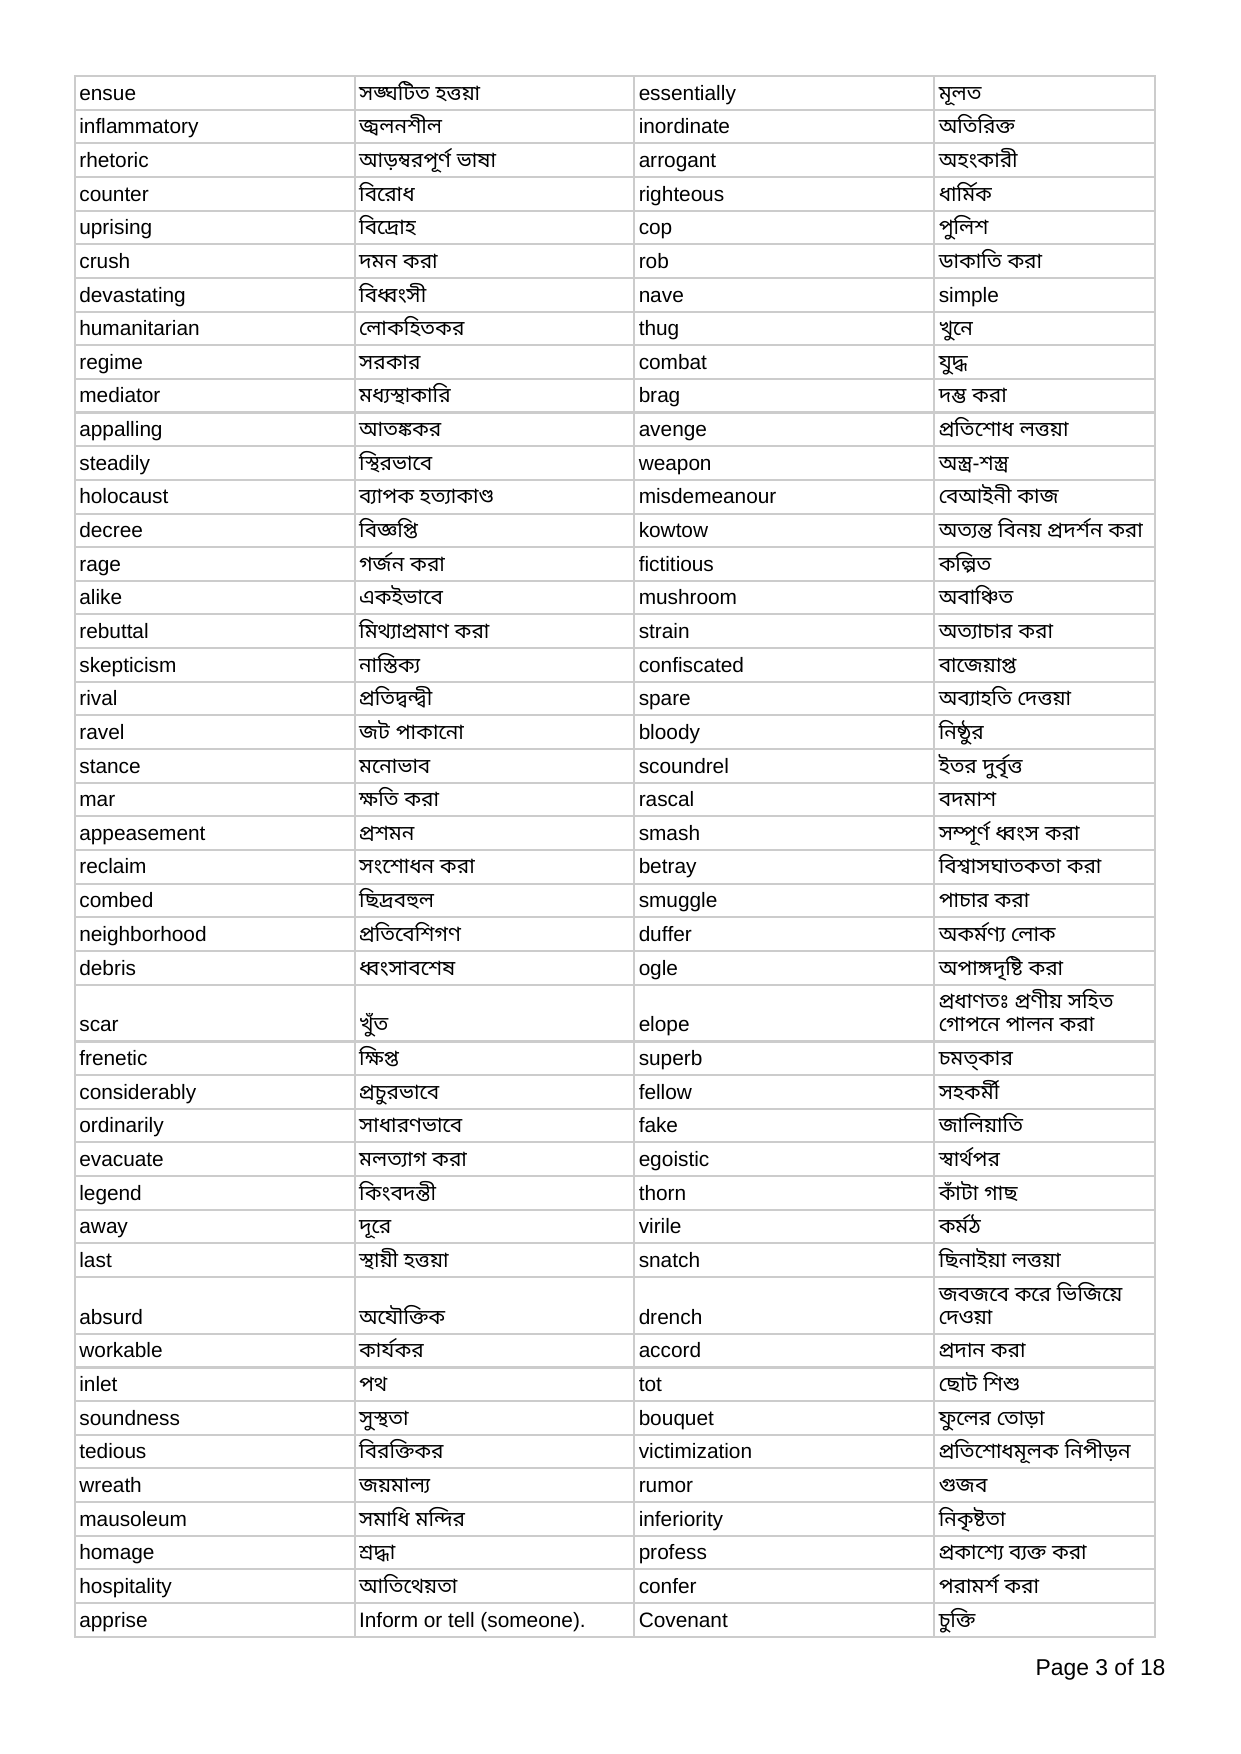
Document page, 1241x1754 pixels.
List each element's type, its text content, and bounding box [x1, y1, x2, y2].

table_cell spare [635, 683, 933, 714]
table_cell nave [635, 279, 933, 311]
table_cell workable [76, 1335, 354, 1366]
table_cell rhetoric [76, 144, 354, 176]
table_cell লোকহিতকর [356, 313, 633, 344]
table_cell rascal [635, 784, 933, 815]
table_cell প্রদান করা [935, 1335, 1154, 1366]
table_cell আতঙ্ককর [356, 414, 633, 445]
table_cell legend [76, 1177, 354, 1208]
table_cell বাজেয়াপ্ত [935, 649, 1154, 681]
table_cell alike [76, 582, 354, 613]
table_cell দম্ভ করা [935, 380, 1154, 411]
table_cell ছিনাইয়া লত্তয়া [935, 1244, 1154, 1276]
table_cell misdemeanour [635, 481, 933, 512]
table_cell Inform or tell (someone). [356, 1604, 633, 1636]
table_cell last [76, 1244, 354, 1276]
table_cell ধার্মিক [935, 178, 1154, 209]
table_cell tedious [76, 1436, 354, 1467]
table_cell stance [76, 750, 354, 782]
table_cell mar [76, 784, 354, 815]
table_cell স্থিরভাবে [356, 447, 633, 479]
table_cell simple [935, 279, 1154, 311]
table_cell অকর্মণ্য লোক [935, 918, 1154, 950]
table_cell ফুলের তোড়া [935, 1402, 1154, 1434]
table_cell rob [635, 245, 933, 277]
table_cell প্রকাশ্যে ব্যক্ত করা [935, 1537, 1154, 1568]
table_cell drench [635, 1278, 933, 1333]
table_cell confer [635, 1570, 933, 1602]
table_cell সংশোধন করা [356, 851, 633, 882]
table_cell combat [635, 346, 933, 378]
table_cell appeasement [76, 817, 354, 849]
table_cell বেআইনী কাজ [935, 481, 1154, 512]
table_cell apprise [76, 1604, 354, 1636]
table_cell considerably [76, 1076, 354, 1108]
table_cell homage [76, 1537, 354, 1568]
table_cell সরকার [356, 346, 633, 378]
table_cell hospitality [76, 1570, 354, 1602]
table_cell mushroom [635, 582, 933, 613]
table_cell rival [76, 683, 354, 714]
table_cell অতিরিক্ত [935, 111, 1154, 142]
table_cell uprising [76, 212, 354, 243]
table_cell আতিথেয়তা [356, 1570, 633, 1602]
table_cell স্থায়ী হত্তয়া [356, 1244, 633, 1276]
table_cell profess [635, 1537, 933, 1568]
table_cell ব্যাপক হত্যাকাণ্ড [356, 481, 633, 512]
table_cell সম্পূর্ণ ধ্বংস করা [935, 817, 1154, 849]
table_cell fictitious [635, 548, 933, 580]
table_cell বিজ্ঞপ্তি [356, 515, 633, 546]
table_cell অস্ত্র-শস্ত্র [935, 447, 1154, 479]
table_cell mausoleum [76, 1503, 354, 1534]
table_cell wreath [76, 1469, 354, 1501]
table_cell জবজবে করে ভিজিয়ে দেওয়া [935, 1278, 1154, 1333]
table_cell অব্যাহতি দেত্তয়া [935, 683, 1154, 714]
table_cell গর্জন করা [356, 548, 633, 580]
table_cell tot [635, 1369, 933, 1400]
table_cell counter [76, 178, 354, 209]
table_cell smash [635, 817, 933, 849]
table_cell প্রতিশোধমূলক নিপীড়ন [935, 1436, 1154, 1467]
table_cell পাচার করা [935, 885, 1154, 916]
table_cell weapon [635, 447, 933, 479]
table_cell soundness [76, 1402, 354, 1434]
table_cell scar [76, 986, 354, 1040]
table_cell evacuate [76, 1143, 354, 1175]
table_cell কর্মঠ [935, 1211, 1154, 1242]
table_cell reclaim [76, 851, 354, 882]
table_cell inferiority [635, 1503, 933, 1534]
table_cell smuggle [635, 885, 933, 916]
table_cell বিশ্বাসঘাতকতা করা [935, 851, 1154, 882]
table_cell steadily [76, 447, 354, 479]
table_cell জট পাকানো [356, 716, 633, 748]
table_cell ordinarily [76, 1110, 354, 1141]
table_cell মনোভাব [356, 750, 633, 782]
table_cell কাঁটা গাছ [935, 1177, 1154, 1208]
table_cell বিরক্তিকর [356, 1436, 633, 1467]
table_cell স্বার্থপর [935, 1143, 1154, 1175]
table_cell জ্বলনশীল [356, 111, 633, 142]
table_cell frenetic [76, 1043, 354, 1074]
table_cell একইভাবে [356, 582, 633, 613]
table_cell অযৌক্তিক [356, 1278, 633, 1333]
table_cell খুনে [935, 313, 1154, 344]
table_cell cop [635, 212, 933, 243]
table_cell ogle [635, 952, 933, 983]
table_cell অহংকারী [935, 144, 1154, 176]
table_cell rebuttal [76, 615, 354, 647]
table_cell fellow [635, 1076, 933, 1108]
table_cell অপাঙ্গদৃষ্টি করা [935, 952, 1154, 983]
table_cell বিরোধ [356, 178, 633, 209]
table_cell virile [635, 1211, 933, 1242]
table_cell ছোট শিশু [935, 1369, 1154, 1400]
table_cell প্রচুরভাবে [356, 1076, 633, 1108]
table_cell ইতর দুর্বৃত্ত [935, 750, 1154, 782]
table_cell বিদ্রোহ [356, 212, 633, 243]
table_cell strain [635, 615, 933, 647]
table_cell accord [635, 1335, 933, 1366]
table_cell essentially [635, 77, 933, 109]
table_cell গুজব [935, 1469, 1154, 1501]
table_cell ক্ষতি করা [356, 784, 633, 815]
table_cell পথ [356, 1369, 633, 1400]
table_cell ravel [76, 716, 354, 748]
table_cell পরামর্শ করা [935, 1570, 1154, 1602]
table_cell scoundrel [635, 750, 933, 782]
table_cell প্রধাণতঃ প্রণীয় সহিত গোপনে পালন করা [935, 986, 1154, 1040]
table_cell decree [76, 515, 354, 546]
table_cell পুলিশ [935, 212, 1154, 243]
table_cell প্রতিশোধ লত্তয়া [935, 414, 1154, 445]
table_cell কার্যকর [356, 1335, 633, 1366]
table_cell regime [76, 346, 354, 378]
table_cell inflammatory [76, 111, 354, 142]
table_cell victimization [635, 1436, 933, 1467]
table_cell মিথ্যাপ্রমাণ করা [356, 615, 633, 647]
table_cell avenge [635, 414, 933, 445]
table_cell প্রতিদ্বন্দ্বী [356, 683, 633, 714]
table_cell fake [635, 1110, 933, 1141]
table_cell চমত্কার [935, 1043, 1154, 1074]
table_cell bloody [635, 716, 933, 748]
table_cell humanitarian [76, 313, 354, 344]
table_cell rumor [635, 1469, 933, 1501]
table_cell brag [635, 380, 933, 411]
table_cell কল্পিত [935, 548, 1154, 580]
table_cell অত্যন্ত বিনয় প্রদর্শন করা [935, 515, 1154, 546]
table_cell ছিদ্রবহুল [356, 885, 633, 916]
table_cell দূরে [356, 1211, 633, 1242]
table_cell দমন করা [356, 245, 633, 277]
table_cell ধ্বংসাবশেষ [356, 952, 633, 983]
table_cell সুস্থতা [356, 1402, 633, 1434]
table_cell appalling [76, 414, 354, 445]
table_cell crush [76, 245, 354, 277]
table_cell debris [76, 952, 354, 983]
table_cell thug [635, 313, 933, 344]
table_cell যুদ্ধ [935, 346, 1154, 378]
table_cell righteous [635, 178, 933, 209]
table_cell কিংবদন্তী [356, 1177, 633, 1208]
table_cell জয়মাল্য [356, 1469, 633, 1501]
table_cell Covenant [635, 1604, 933, 1636]
table_cell elope [635, 986, 933, 1040]
table_cell শ্রদ্ধা [356, 1537, 633, 1568]
table_cell বদমাশ [935, 784, 1154, 815]
table_cell kowtow [635, 515, 933, 546]
table_cell arrogant [635, 144, 933, 176]
table_cell mediator [76, 380, 354, 411]
table_cell প্রতিবেশিগণ [356, 918, 633, 950]
table_cell অত্যাচার করা [935, 615, 1154, 647]
table_cell খুঁত [356, 986, 633, 1040]
table_cell মলত্যাগ করা [356, 1143, 633, 1175]
table_cell snatch [635, 1244, 933, 1276]
table_cell অবাঞ্চিত [935, 582, 1154, 613]
table_cell inlet [76, 1369, 354, 1400]
table_cell skepticism [76, 649, 354, 681]
table_cell bouquet [635, 1402, 933, 1434]
table_cell নাস্তিক্য [356, 649, 633, 681]
table_cell সহকর্মী [935, 1076, 1154, 1108]
table_cell duffer [635, 918, 933, 950]
table_cell মূলত [935, 77, 1154, 109]
table_cell নিষ্ঠুর [935, 716, 1154, 748]
table_cell superb [635, 1043, 933, 1074]
table_cell চুক্তি [935, 1604, 1154, 1636]
table_cell absurd [76, 1278, 354, 1333]
table_cell devastating [76, 279, 354, 311]
table_cell thorn [635, 1177, 933, 1208]
table_cell জালিয়াতি [935, 1110, 1154, 1141]
table_cell আড়ম্বরপূর্ণ ভাষা [356, 144, 633, 176]
table_cell বিধ্বংসী [356, 279, 633, 311]
table_cell away [76, 1211, 354, 1242]
table_cell ensue [76, 77, 354, 109]
table_cell সমাধি মন্দির [356, 1503, 633, 1534]
table_cell combed [76, 885, 354, 916]
table_cell ডাকাতি করা [935, 245, 1154, 277]
table_cell inordinate [635, 111, 933, 142]
table_cell সঙ্ঘটিত হত্তয়া [356, 77, 633, 109]
table_cell neighborhood [76, 918, 354, 950]
table_cell সাধারণভাবে [356, 1110, 633, 1141]
table_cell holocaust [76, 481, 354, 512]
table_cell betray [635, 851, 933, 882]
table_cell egoistic [635, 1143, 933, 1175]
table_cell ক্ষিপ্ত [356, 1043, 633, 1074]
table_cell নিকৃষ্টতা [935, 1503, 1154, 1534]
table_cell প্রশমন [356, 817, 633, 849]
table_cell confiscated [635, 649, 933, 681]
table_cell rage [76, 548, 354, 580]
table_cell মধ্যস্থাকারি [356, 380, 633, 411]
